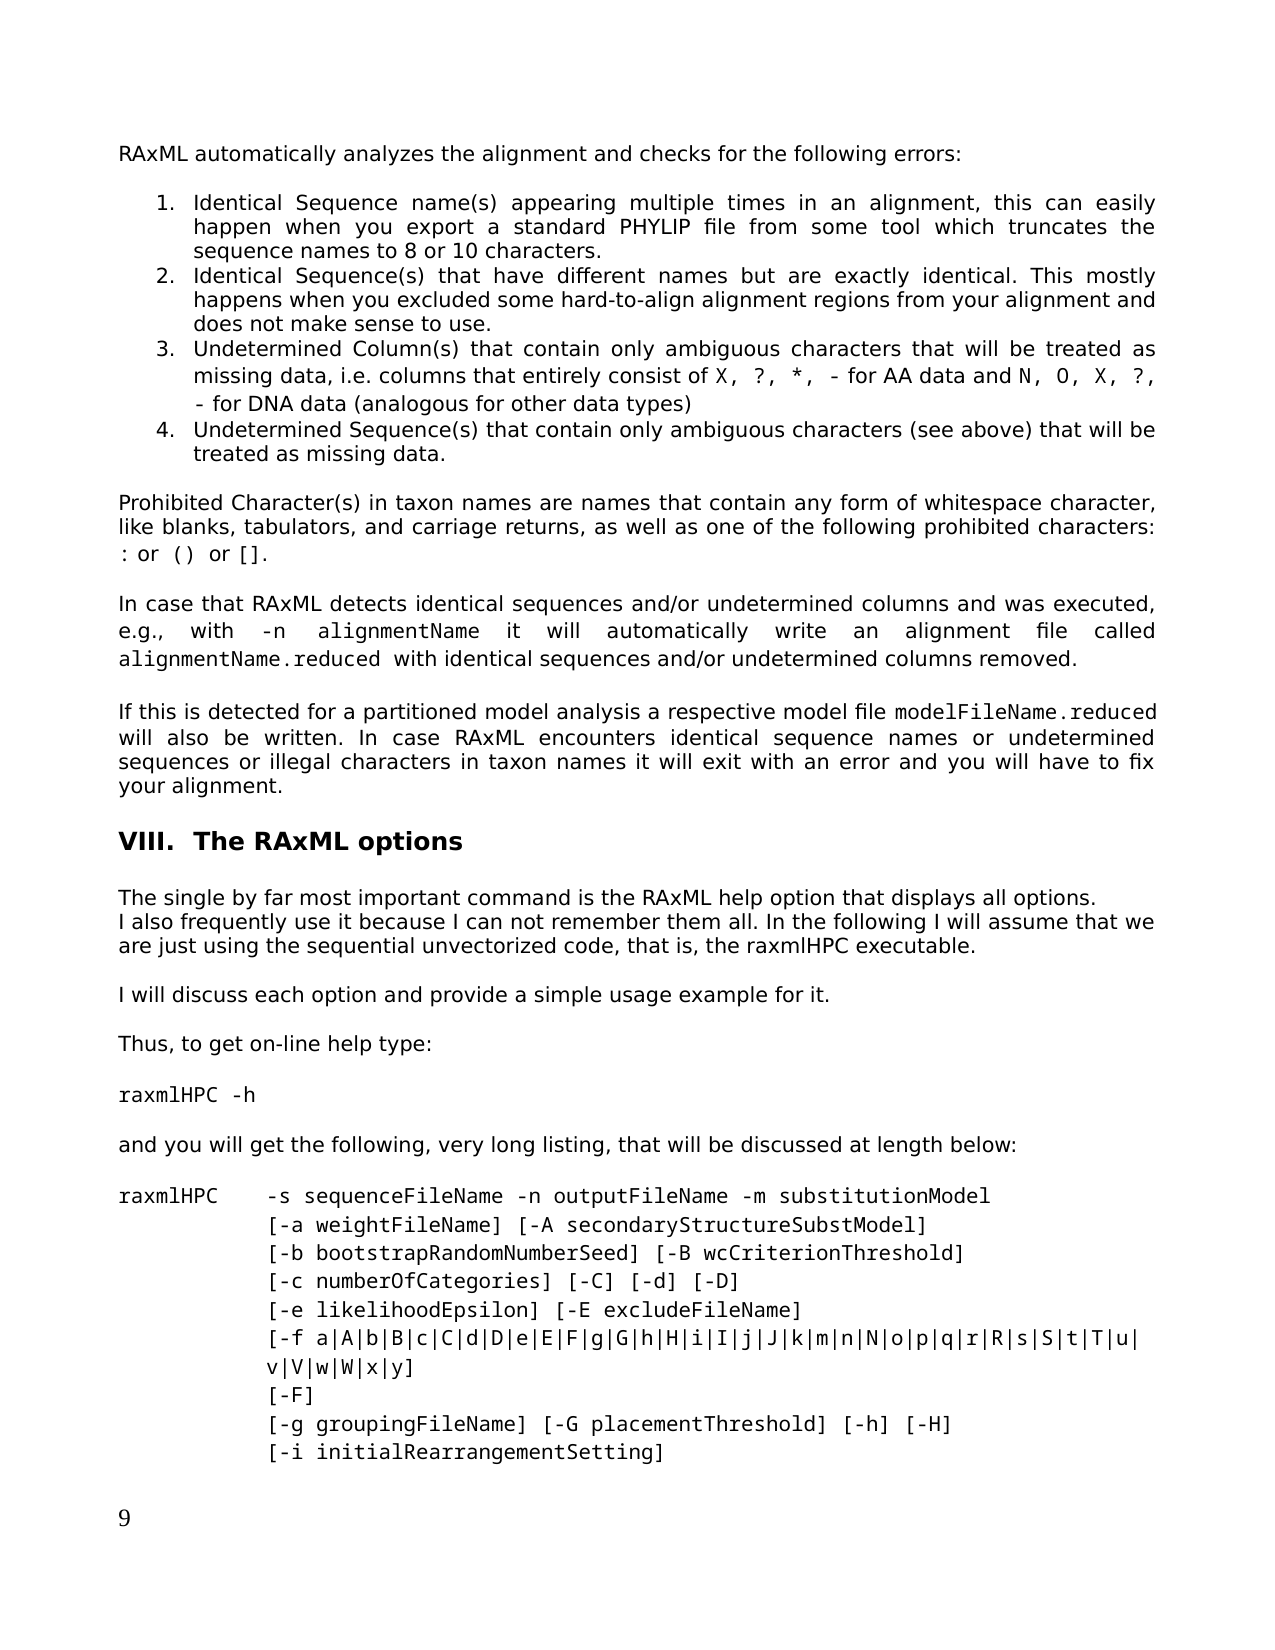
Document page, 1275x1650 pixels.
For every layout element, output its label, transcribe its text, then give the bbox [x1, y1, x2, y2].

list Undetermined Sequence(s) that contain only ambiguous characters (see above) that will be treated as missing data. [156, 418, 1157, 466]
text Thus, to get on-line help type: [118, 1032, 1157, 1056]
text [-a weightFileName] [-A secondaryStructureSubstModel] [118, 1210, 1157, 1238]
text [-c numberOfCategories] [-C] [-d] [-D] [118, 1267, 1157, 1295]
text Prohibited Character(s) in taxon names are names that contain any form of whitespace character, like blanks, tabulators, and carriage returns, as well as one of the following prohibited characters: : or () or []. [118, 491, 1157, 567]
text [-g groupingFileName] [-G placementThreshold] [-h] [-H] [118, 1409, 1157, 1437]
text [-F] [118, 1380, 1157, 1409]
text and you will get the following, very long listing, that will be discussed at length below: [118, 1133, 1157, 1157]
text RAxML automatically analyzes the alignment and checks for the following errors: [118, 142, 1157, 167]
text [-b bootstrapRandomNumberSeed] [-B wcCriterionThreshold] [118, 1238, 1157, 1267]
text [-e likelihoodEpsilon] [-E excludeFileName] [118, 1295, 1157, 1323]
text [-f a|A|b|B|c|C|d|D|e|E|F|g|G|h|H|i|I|j|J|k|m|n|N|o|p|q|r|R|s|S|t|T|u| v|V|w|W|x|y] [118, 1323, 1157, 1380]
text raxmlHPC -s sequenceFileName -n outputFileName -m substitutionModel [118, 1181, 1157, 1210]
text The single by far most important command is the RAxML help option that displays all options. [118, 886, 1157, 910]
list Identical Sequence(s) that have different names but are exactly identical. This mostly happens when you excluded some hard-to-align alignment regions from your alignment and does not make sense to use. [156, 264, 1157, 337]
list Identical Sequence name(s) appearing multiple times in an alignment, this can easily happen when you export a standard PHYLIP file from some tool which truncates the sequence names to 8 or 10 characters. [156, 191, 1157, 264]
text raxmlHPC -h [118, 1080, 1157, 1108]
text I also frequently use it because I can not remember them all. In the following I will assume that we are just using the sequential unvectorized code, that is, the raxmlHPC executable. [118, 910, 1157, 959]
list The RAxML options [118, 828, 1157, 857]
text [-i initialRearrangementSetting] [118, 1437, 1157, 1466]
text In case that RAxML detects identical sequences and/or undetermined columns and was executed, e.g., with -n alignmentName it will automatically write an alignment file called alignmentName.reduced with identical sequences and/or undetermined columns removed. [118, 592, 1157, 673]
text If this is detected for a partitioned model analysis a respective model file modelFileName.reduced will also be written. In case RAxML encounters identical sequence names or undetermined sequences or illegal characters in taxon names it will exit with an error and you will have to fix your alignment. [118, 697, 1157, 798]
text I will discuss each option and provide a simple usage example for it. [118, 983, 1157, 1007]
list Undetermined Column(s) that contain only ambiguous characters that will be treated as missing data, i.e. columns that entirely consist of X, ?, *, - for AA data and N, O, X, ?, - for DNA data (analogous for other data types) [156, 337, 1157, 418]
